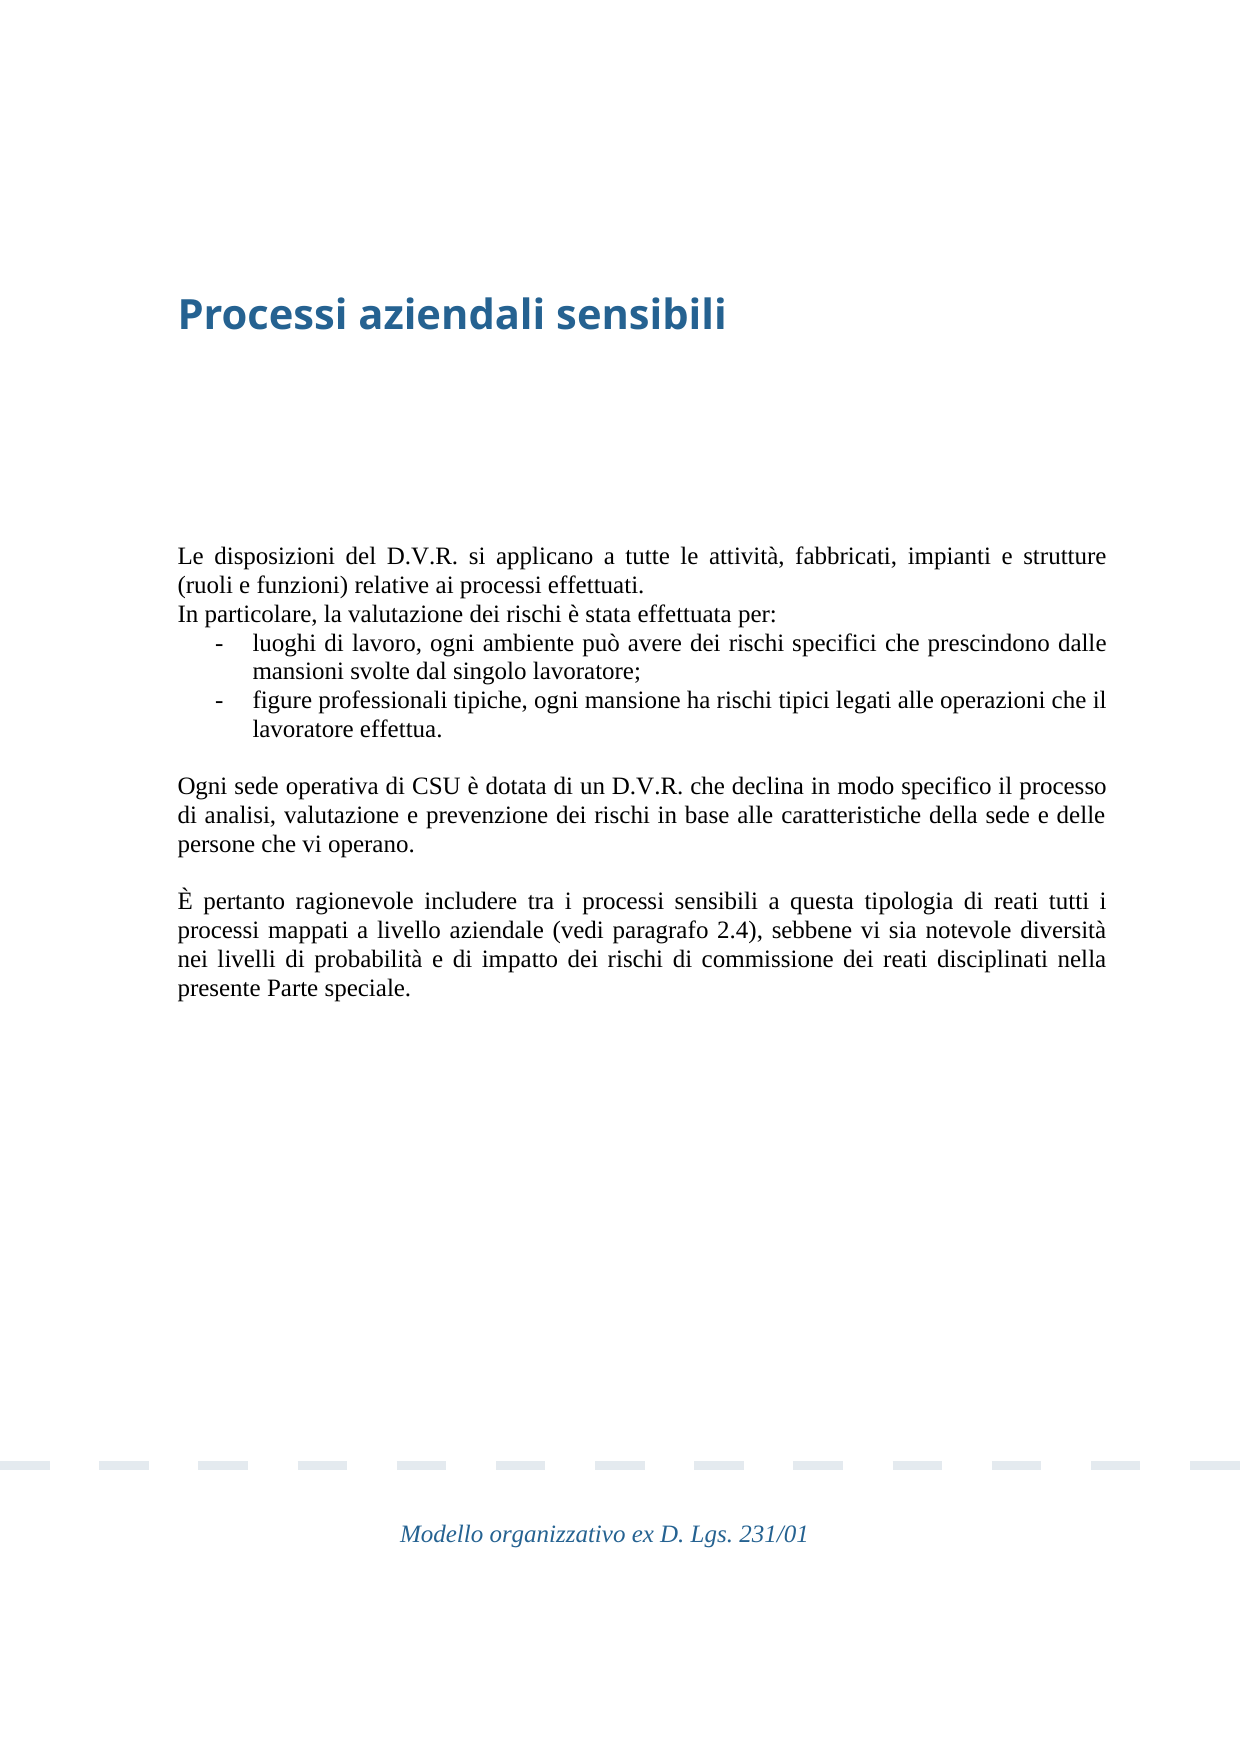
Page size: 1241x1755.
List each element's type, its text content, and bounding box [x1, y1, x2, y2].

subtitle Processi aziendali sensibili [177, 285, 1107, 341]
list figure professionali tipiche, ogni mansione ha rischi tipici legati alle operazioni che il lavoratore effettua. [215, 685, 1107, 743]
text Le disposizioni del D.V.R. si applicano a tutte le attività, fabbricati, impianti e strutture (ruoli e funzioni) relative ai processi effettuati. [177, 541, 1107, 599]
text È pertanto ragionevole includere tra i processi sensibili a questa tipologia di reati tutti i processi mappati a livello aziendale (vedi paragrafo 2.4), sebbene vi sia notevole diversità nei livelli di probabilità e di impatto dei rischi di commissione dei reati disciplinati nella presente Parte speciale. [177, 886, 1107, 1001]
text Ogni sede operativa di CSU è dotata di un D.V.R. che declina in modo specifico il processo di analisi, valutazione e prevenzione dei rischi in base alle caratteristiche della sede e delle persone che vi operano. [177, 771, 1107, 858]
list luoghi di lavoro, ogni ambiente può avere dei rischi specifici che prescindono dalle mansioni svolte dal singolo lavoratore; [215, 628, 1107, 685]
text In particolare, la valutazione dei rischi è stata effettuata per: [177, 599, 1107, 628]
